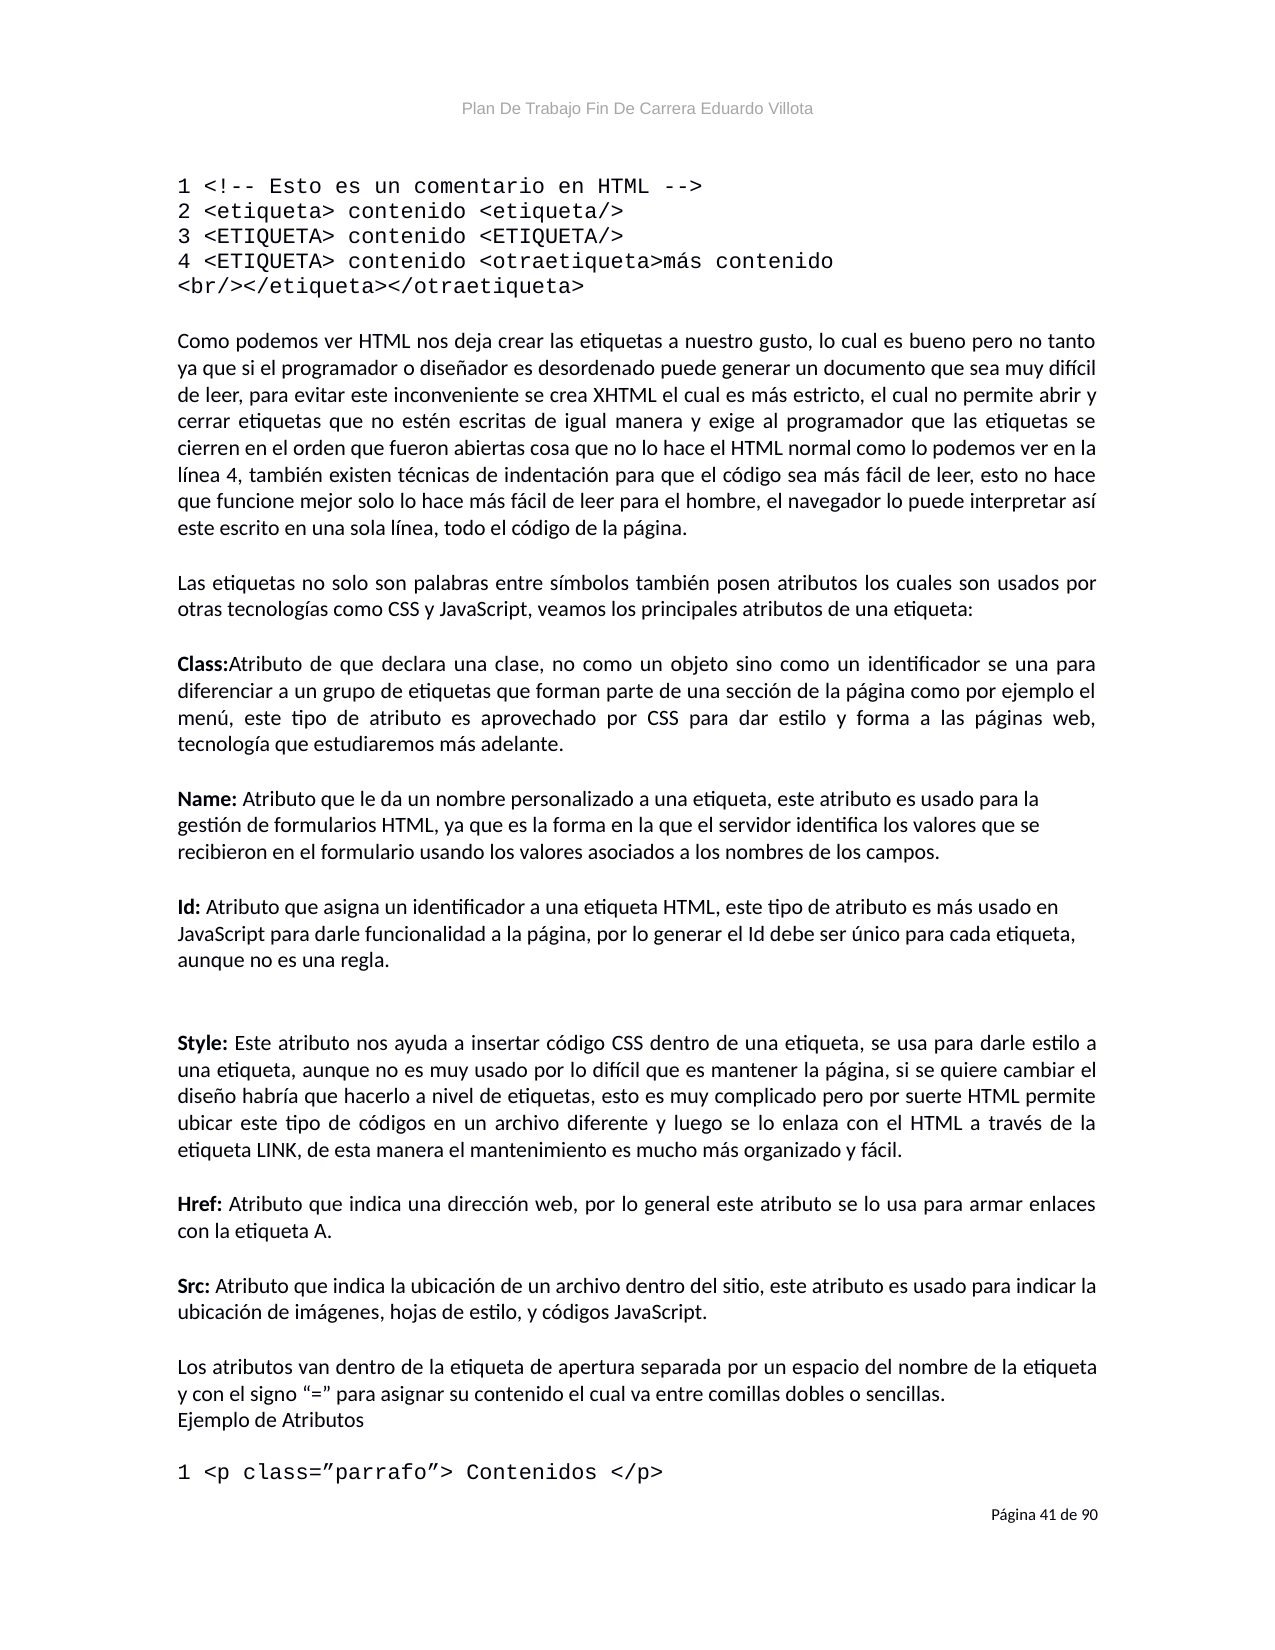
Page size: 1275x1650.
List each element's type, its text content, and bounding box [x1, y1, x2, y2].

text Ejemplo de Atributos [177, 1406, 1098, 1433]
text Las etiquetas no solo son palabras entre símbolos también posen atributos los cuales son usados por otras tecnologías como CSS y JavaScript, veamos los principales atributos de una etiqueta: [177, 569, 1098, 622]
text Href: Atributo que indica una dirección web, por lo general este atributo se lo usa para armar enlaces con la etiqueta A. [177, 1190, 1098, 1244]
text Id: Atributo que asigna un identificador a una etiqueta HTML, este tipo de atributo es más usado en JavaScript para darle funcionalidad a la página, por lo generar el Id debe ser único para cada etiqueta, aunque no es una regla. [177, 893, 1098, 973]
text 2 <etiqueta> contenido <etiqueta/> [177, 200, 1098, 225]
text Style: Este atributo nos ayuda a insertar código CSS dentro de una etiqueta, se usa para darle estilo a una etiqueta, aunque no es muy usado por lo difícil que es mantener la página, si se quiere cambiar el diseño habría que hacerlo a nivel de etiquetas, esto es muy complicado pero por suerte HTML permite ubicar este tipo de códigos en un archivo diferente y luego se lo enlaza con el HTML a través de la etiqueta LINK, de esta manera el mantenimiento es mucho más organizado y fácil. [177, 1029, 1098, 1162]
text Name: Atributo que le da un nombre personalizado a una etiqueta, este atributo es usado para la gestión de formularios HTML, ya que es la forma en la que el servidor identifica los valores que se recibieron en el formulario usando los valores asociados a los nombres de los campos. [177, 785, 1098, 865]
text Como podemos ver HTML nos deja crear las etiquetas a nuestro gusto, lo cual es bueno pero no tanto ya que si el programador o diseñador es desordenado puede generar un documento que sea muy difícil de leer, para evitar este inconveniente se crea XHTML el cual es más estricto, el cual no permite abrir y cerrar etiquetas que no estén escritas de igual manera y exige al programador que las etiquetas se cierren en el orden que fueron abiertas cosa que no lo hace el HTML normal como lo podemos ver en la línea 4, también existen técnicas de indentación para que el código sea más fácil de leer, esto no hace que funcione mejor solo lo hace más fácil de leer para el hombre, el navegador lo puede interpretar así este escrito en una sola línea, todo el código de la página. [177, 328, 1098, 541]
text Class:Atributo de que declara una clase, no como un objeto sino como un identificador se una para diferenciar a un grupo de etiquetas que forman parte de una sección de la página como por ejemplo el menú, este tipo de atributo es aprovechado por CSS para dar estilo y forma a las páginas web, tecnología que estudiaremos más adelante. [177, 650, 1098, 757]
text Los atributos van dentro de la etiqueta de apertura separada por un espacio del nombre de la etiqueta y con el signo “=” para asignar su contenido el cual va entre comillas dobles o sencillas. [177, 1353, 1098, 1406]
text 1 <p class=”parrafo”> Contenidos </p> [177, 1461, 1098, 1486]
text Src: Atributo que indica la ubicación de un archivo dentro del sitio, este atributo es usado para indicar la ubicación de imágenes, hojas de estilo, y códigos JavaScript. [177, 1272, 1098, 1325]
text 1 <!-- Esto es un comentario en HTML --> [177, 176, 1098, 200]
text 4 <ETIQUETA> contenido <otraetiqueta>más contenido <br/></etiqueta></otraetiqueta> [177, 250, 1098, 299]
text 3 <ETIQUETA> contenido <ETIQUETA/> [177, 225, 1098, 250]
